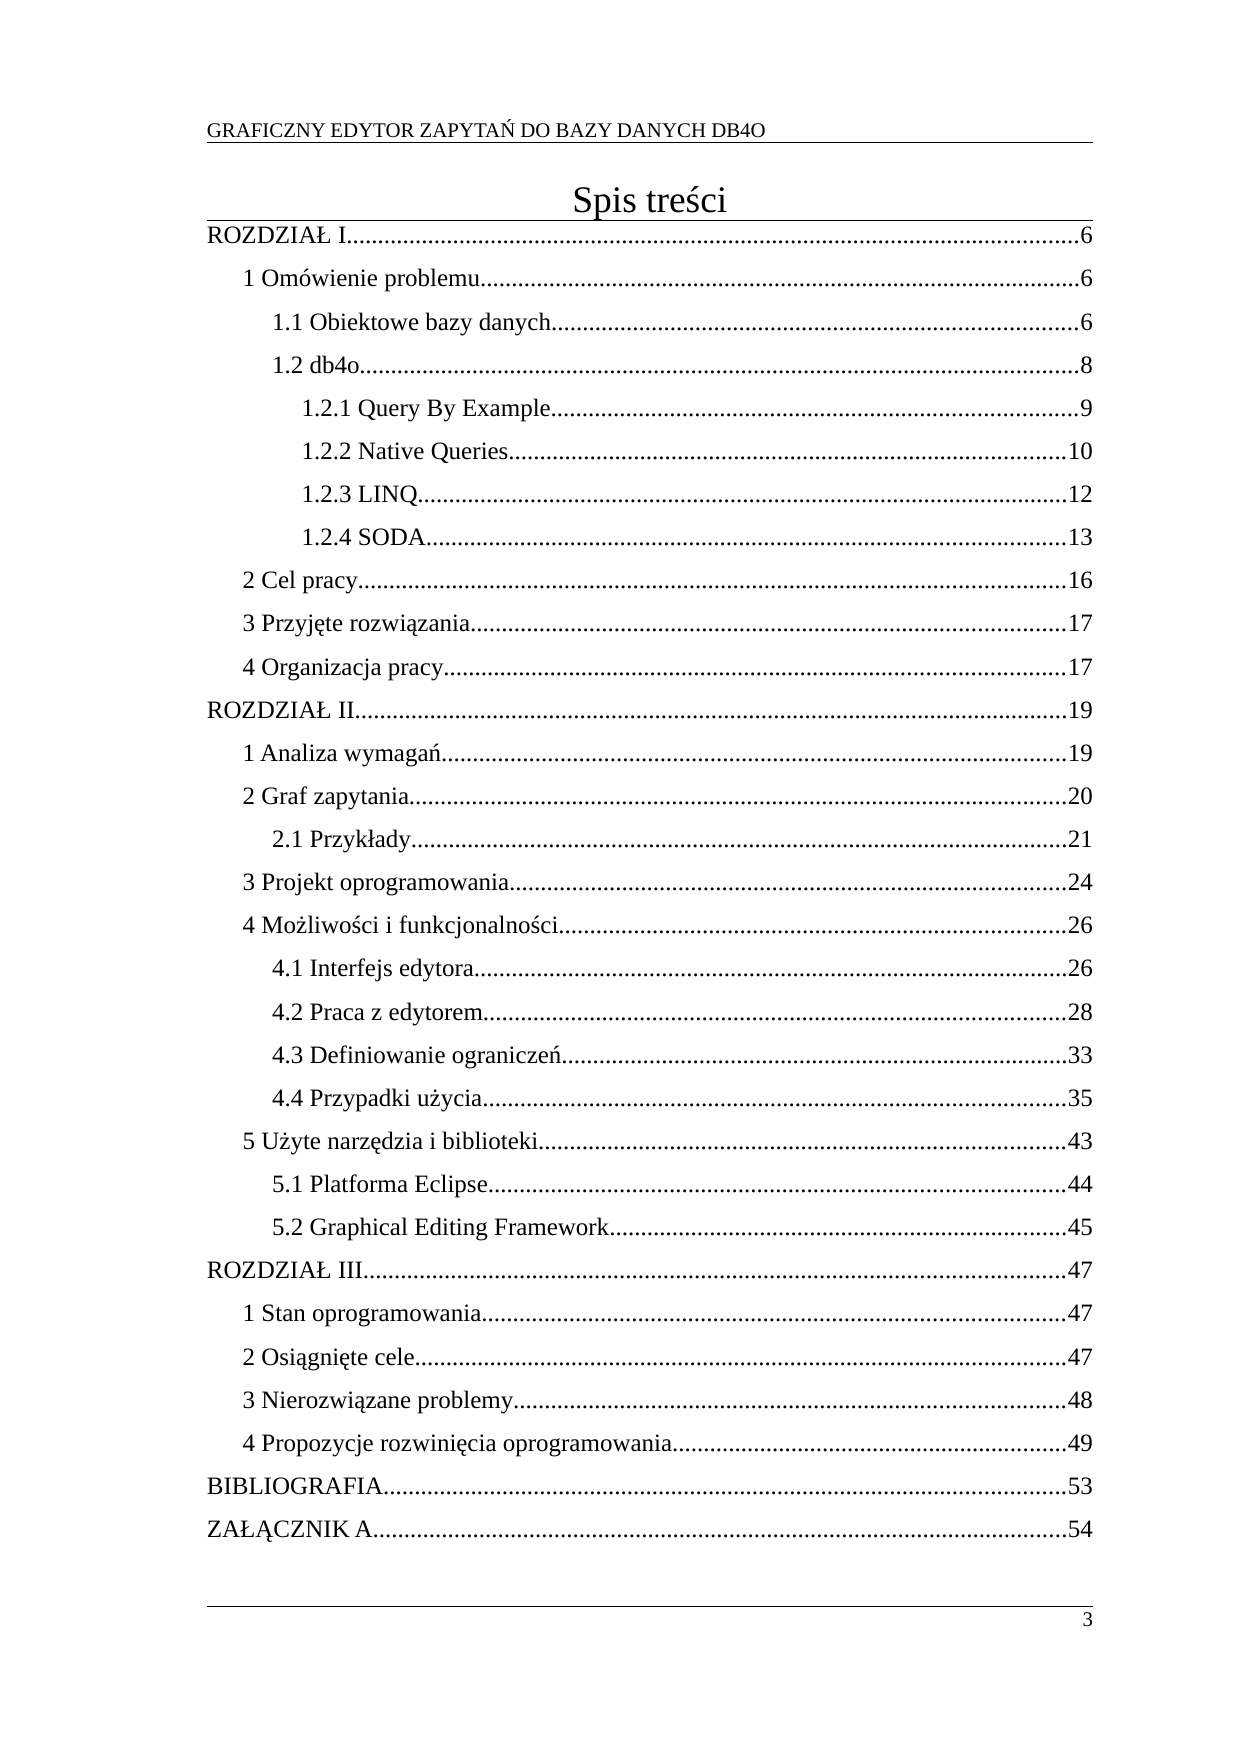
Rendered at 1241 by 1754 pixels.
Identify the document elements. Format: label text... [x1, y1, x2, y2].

subtitle Spis treści [207, 177, 1093, 220]
text 1.2.3 LINQ 12 [295, 479, 1093, 508]
text 2 Cel pracy 16 [236, 565, 1093, 594]
text ROZDZIAŁ I 6 [207, 221, 1093, 249]
text 3 Przyjęte rozwiązania 17 [236, 608, 1093, 637]
text ROZDZIAŁ III 47 [207, 1255, 1093, 1284]
text 4 Możliwości i funkcjonalności 26 [236, 910, 1093, 939]
text 5 Użyte narzędzia i biblioteki 43 [236, 1126, 1093, 1155]
text 1 Stan oprogramowania 47 [236, 1298, 1093, 1327]
text 1.2.2 Native Queries 10 [295, 436, 1093, 465]
text 2.1 Przykłady 21 [266, 824, 1093, 853]
text BIBLIOGRAFIA 53 [207, 1471, 1093, 1500]
text ROZDZIAŁ II 19 [207, 695, 1093, 723]
text 4.2 Praca z edytorem 28 [266, 997, 1093, 1025]
text 1.2 db4o 8 [266, 350, 1093, 378]
text 2 Graf zapytania 20 [236, 781, 1093, 810]
text 4 Propozycje rozwinięcia oprogramowania 49 [236, 1428, 1093, 1457]
text 3 Projekt oprogramowania 24 [236, 867, 1093, 896]
text 4 Organizacja pracy 17 [236, 652, 1093, 680]
text 1 Analiza wymagań 19 [236, 738, 1093, 767]
text ZAŁĄCZNIK A 54 [207, 1514, 1093, 1543]
text 4.4 Przypadki użycia 35 [266, 1083, 1093, 1112]
text 1.1 Obiektowe bazy danych 6 [266, 307, 1093, 335]
text 4.1 Interfejs edytora 26 [266, 953, 1093, 982]
text 4.3 Definiowanie ograniczeń 33 [266, 1040, 1093, 1068]
text 2 Osiągnięte cele 47 [236, 1342, 1093, 1370]
text 5.1 Platforma Eclipse 44 [266, 1169, 1093, 1198]
text 1.2.4 SODA 13 [295, 522, 1093, 551]
text 3 Nierozwiązane problemy 48 [236, 1385, 1093, 1413]
text 1.2.1 Query By Example 9 [295, 393, 1093, 422]
text 5.2 Graphical Editing Framework 45 [266, 1212, 1093, 1241]
text 1 Omówienie problemu 6 [236, 263, 1093, 292]
